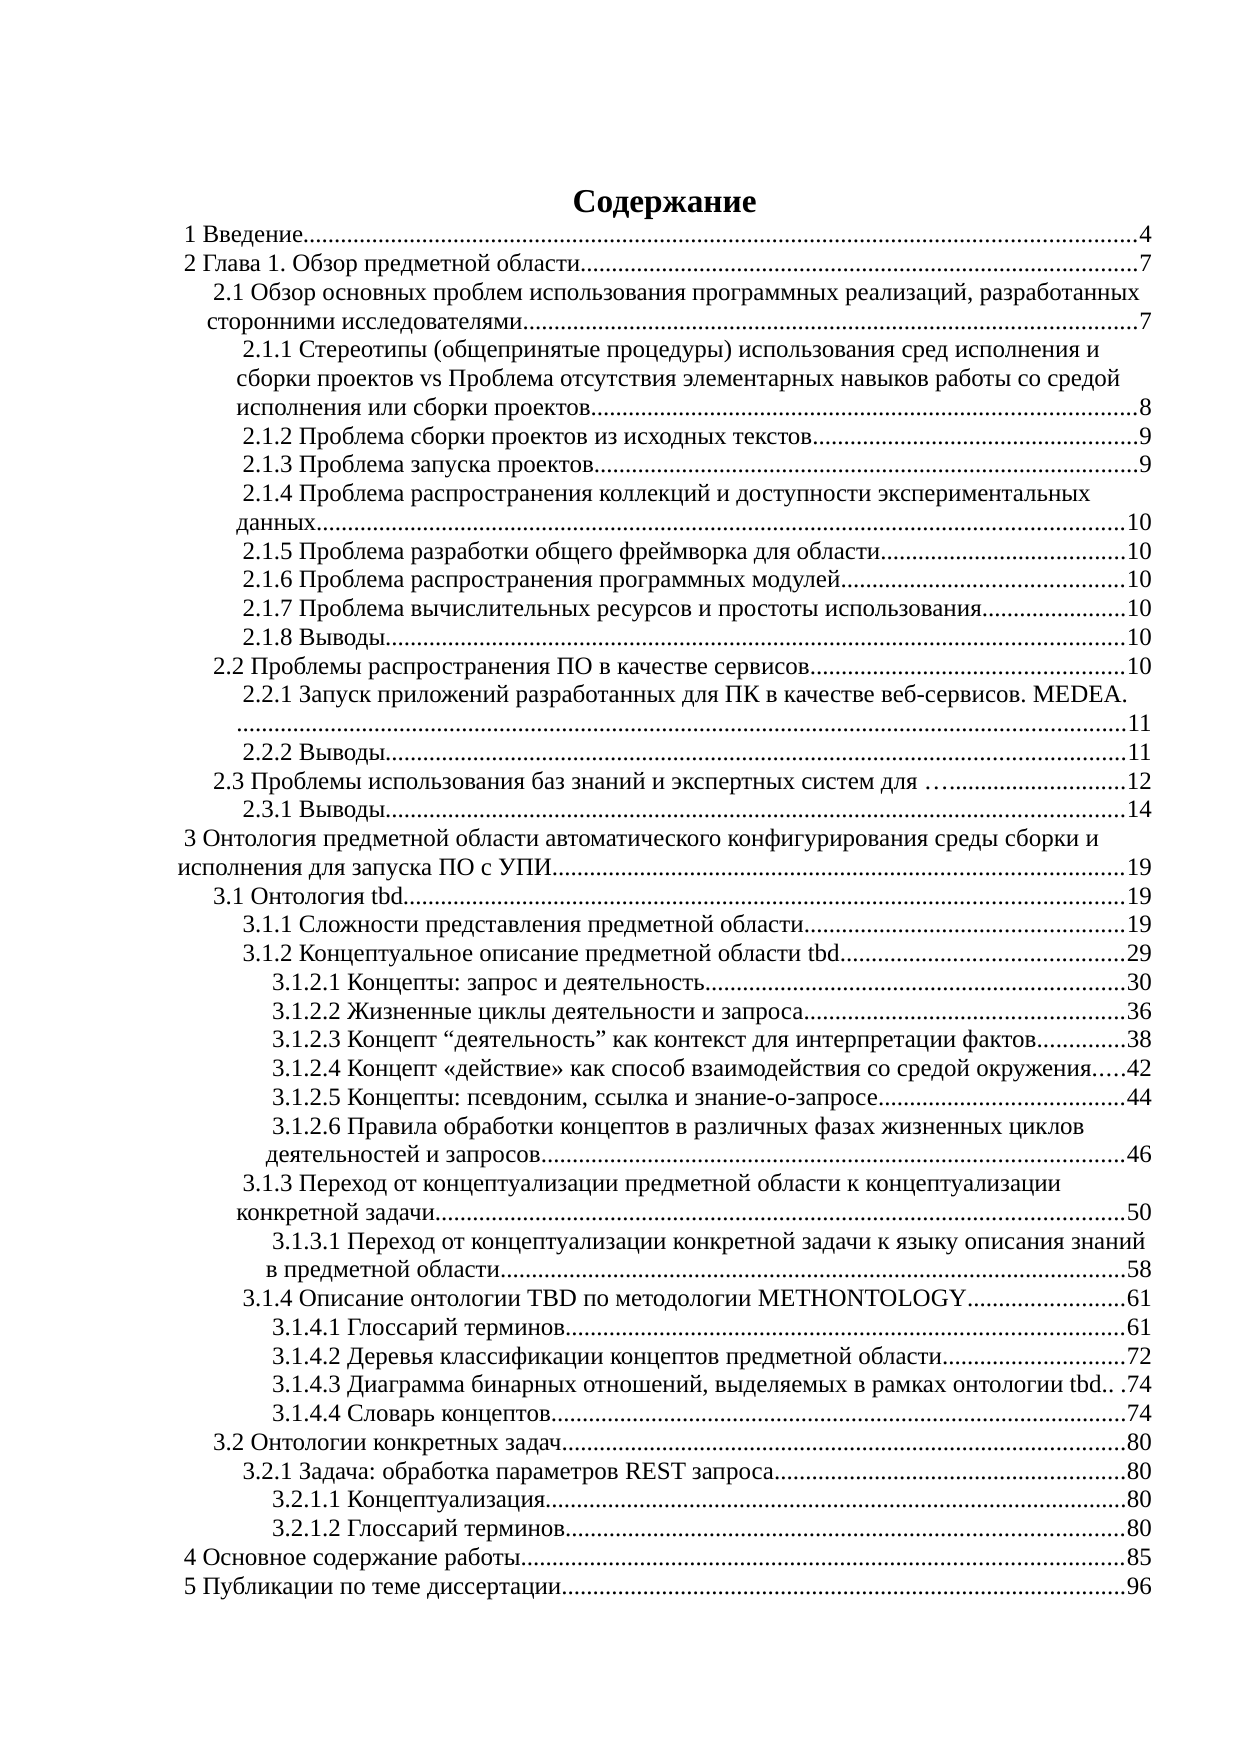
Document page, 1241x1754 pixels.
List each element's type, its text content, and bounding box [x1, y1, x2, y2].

text 3.2 Онтологии конкретных задач 80 [207, 1427, 1152, 1456]
text 3.1.4.2 Деревья классификации концептов предметной области 72 [266, 1341, 1152, 1369]
text 2.1.4 Проблема распространения коллекций и доступности экспериментальных данных 10 [236, 478, 1152, 536]
text 3.1.1 Сложности представления предметной области 19 [236, 909, 1152, 938]
text 2.1 Обзор основных проблем использования программных реализаций, разработанных сторонними исследователями 7 [207, 277, 1152, 334]
text 3.1.3.1 Переход от концептуализации конкретной задачи к языку описания знаний в предметной области 58 [266, 1226, 1152, 1283]
text 3.1.2 Концептуальное описание предметной области tbd 29 [236, 938, 1152, 967]
text 3.1.2.1 Концепты: запрос и деятельность 30 [266, 967, 1152, 996]
text 3.1.4.4 Словарь концептов 74 [266, 1398, 1152, 1427]
text 3.1.4.3 Диаграмма бинарных отношений, выделяемых в рамках онтологии tbd. 74 [266, 1369, 1152, 1398]
text 2.2.1 Запуск приложений разработанных для ПК в качестве веб-сервисов. MEDEA. 11 [236, 679, 1152, 737]
text 2.1.8 Выводы 10 [236, 622, 1152, 651]
text 3.1.4.1 Глоссарий терминов 61 [266, 1312, 1152, 1341]
text 2.1.1 Стереотипы (общепринятые процедуры) использования сред исполнения и сборки проектов vs Проблема отсутствия элементарных навыков работы со средой исполнения или сборки проектов 8 [236, 334, 1152, 421]
text 5 Публикации по теме диссертации 96 [177, 1571, 1152, 1599]
text 3.2.1.2 Глоссарий терминов 80 [266, 1513, 1152, 1542]
text 2.1.3 Проблема запуска проектов 9 [236, 449, 1152, 478]
text 2.2.2 Выводы 11 [236, 737, 1152, 766]
text 3.1.2.3 Концепт “деятельность” как контекст для интерпретации фактов 38 [266, 1024, 1152, 1053]
text 3.2.1.1 Концептуализация 80 [266, 1484, 1152, 1513]
text 3.1.3 Переход от концептуализации предметной области к концептуализации конкретной задачи 50 [236, 1168, 1152, 1226]
text 2.1.7 Проблема вычислительных ресурсов и простоты использования 10 [236, 593, 1152, 622]
text 2.1.6 Проблема распространения программных модулей 10 [236, 564, 1152, 593]
text 3.1.2.2 Жизненные циклы деятельности и запроса 36 [266, 996, 1152, 1024]
text 3.1.2.5 Концепты: псевдоним, ссылка и знание-о-запросе 44 [266, 1082, 1152, 1111]
text 1 Введение 4 [177, 219, 1152, 248]
text 4 Основное содержание работы 85 [177, 1542, 1152, 1571]
text 3 Онтология предметной области автоматического конфигурирования среды сборки и исполнения для запуска ПО с УПИ 19 [177, 823, 1152, 881]
text 3.1.2.4 Концепт «действие» как способ взаимодействия со средой окружения 42 [266, 1053, 1152, 1082]
text 2.1.5 Проблема разработки общего фреймворка для области 10 [236, 536, 1152, 564]
text 2.3 Проблемы использования баз знаний и экспертных систем для … 12 [207, 766, 1152, 794]
text 2.1.2 Проблема сборки проектов из исходных текстов 9 [236, 421, 1152, 449]
text 3.2.1 Задача: обработка параметров REST запроса 80 [236, 1456, 1152, 1484]
text 2 Глава 1. Обзор предметной области 7 [177, 248, 1152, 277]
text 2.3.1 Выводы 14 [236, 794, 1152, 823]
text 3.1.2.6 Правила обработки концептов в различных фазах жизненных циклов деятельностей и запросов 46 [266, 1111, 1152, 1168]
text 3.1.4 Описание онтологии TBD по методологии METHONTOLOGY 61 [236, 1283, 1152, 1312]
subtitle Содержание [177, 181, 1152, 219]
text 2.2 Проблемы распространения ПО в качестве сервисов 10 [207, 651, 1152, 679]
text 3.1 Онтология tbd 19 [207, 881, 1152, 909]
